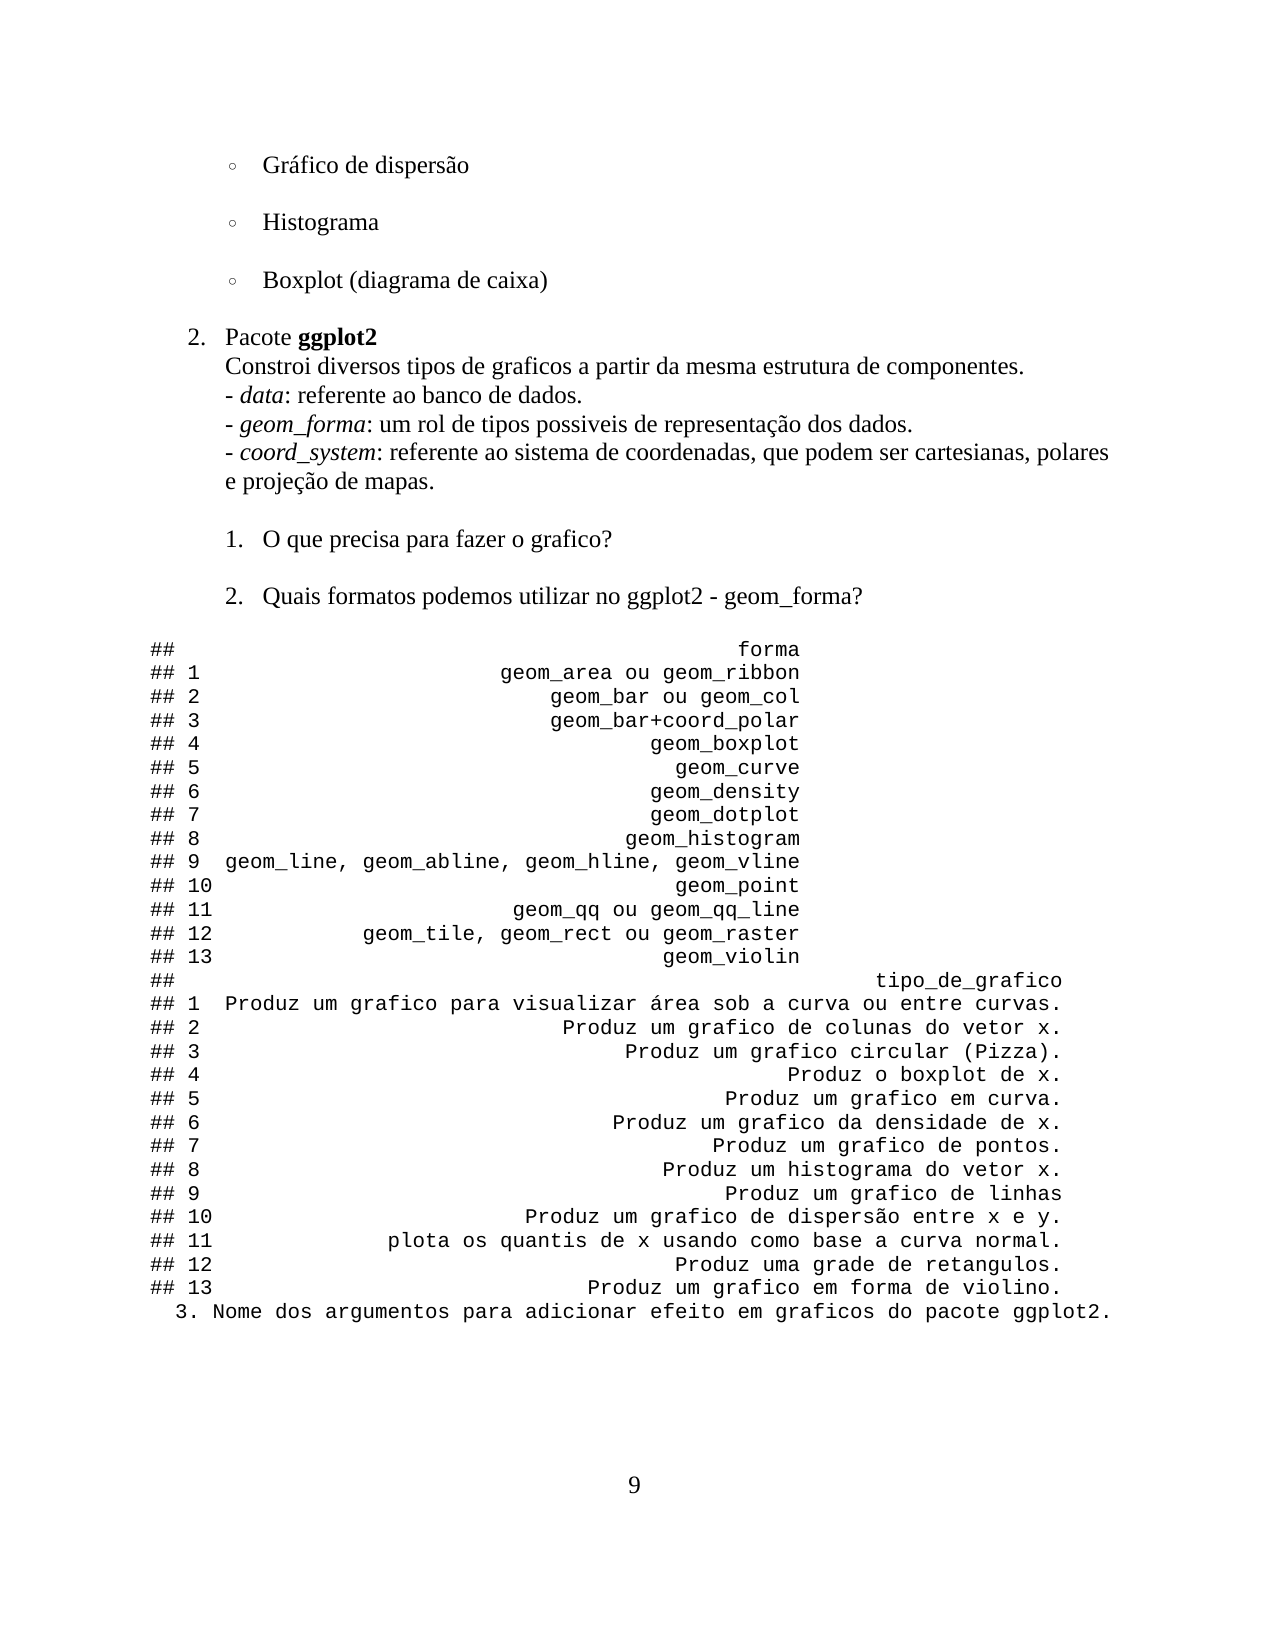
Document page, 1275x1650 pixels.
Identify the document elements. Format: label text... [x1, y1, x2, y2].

text ## 4 Produz o boxplot de x. [150, 1064, 1125, 1088]
text ## 10 geom_point [150, 875, 1125, 899]
text ## 7 Produz um grafico de pontos. [150, 1135, 1125, 1159]
text ## 12 geom_tile, geom_rect ou geom_raster [150, 922, 1125, 946]
text ## forma [150, 639, 1125, 662]
text ## 6 geom_density [150, 781, 1125, 804]
list Boxplot (diagrama de caixa) [225, 265, 1125, 322]
list Histograma [225, 207, 1125, 265]
text ## 9 geom_line, geom_abline, geom_hline, geom_vline [150, 852, 1125, 875]
text ## 11 plota os quantis de x usando como base a curva normal. [150, 1230, 1125, 1253]
text ## 3 Produz um grafico circular (Pizza). [150, 1041, 1125, 1064]
text ## tipo_de_grafico [150, 970, 1125, 993]
text ## 7 geom_dotplot [150, 804, 1125, 828]
list Pacote ggplot2 Constroi diversos tipos de graficos a partir da mesma estrutura de componentes. - data: referente ao banco de dados. - geom_forma: um rol de tipos possiveis de representação dos dados. - coord_system: referente ao sistema de coordenadas, que podem ser cartesianas, polares e projeção de mapas. [187, 322, 1125, 524]
text ## 8 Produz um histograma do vetor x. [150, 1159, 1125, 1183]
text ## 2 Produz um grafico de colunas do vetor x. [150, 1017, 1125, 1041]
text ## 8 geom_histogram [150, 828, 1125, 852]
text ## 13 Produz um grafico em forma de violino. [150, 1277, 1125, 1301]
text ## 9 Produz um grafico de linhas [150, 1183, 1125, 1206]
text ## 12 Produz uma grade de retangulos. [150, 1253, 1125, 1277]
text ## 1 Produz um grafico para visualizar área sob a curva ou entre curvas. [150, 993, 1125, 1017]
text ## 5 geom_curve [150, 757, 1125, 781]
text ## 6 Produz um grafico da densidade de x. [150, 1112, 1125, 1135]
text ## 5 Produz um grafico em curva. [150, 1088, 1125, 1112]
text ## 1 geom_area ou geom_ribbon [150, 662, 1125, 686]
text ## 2 geom_bar ou geom_col [150, 686, 1125, 710]
text ## 3 geom_bar+coord_polar [150, 710, 1125, 733]
text ## 13 geom_violin [150, 946, 1125, 970]
list Gráfico de dispersão [225, 150, 1125, 207]
text 3. Nome dos argumentos para adicionar efeito em graficos do pacote ggplot2. [150, 1301, 1125, 1324]
list Quais formatos podemos utilizar no ggplot2 - geom_forma? [225, 581, 1125, 639]
text ## 11 geom_qq ou geom_qq_line [150, 899, 1125, 922]
text ## 10 Produz um grafico de dispersão entre x e y. [150, 1206, 1125, 1230]
text ## 4 geom_boxplot [150, 733, 1125, 757]
list O que precisa para fazer o grafico? [225, 524, 1125, 581]
